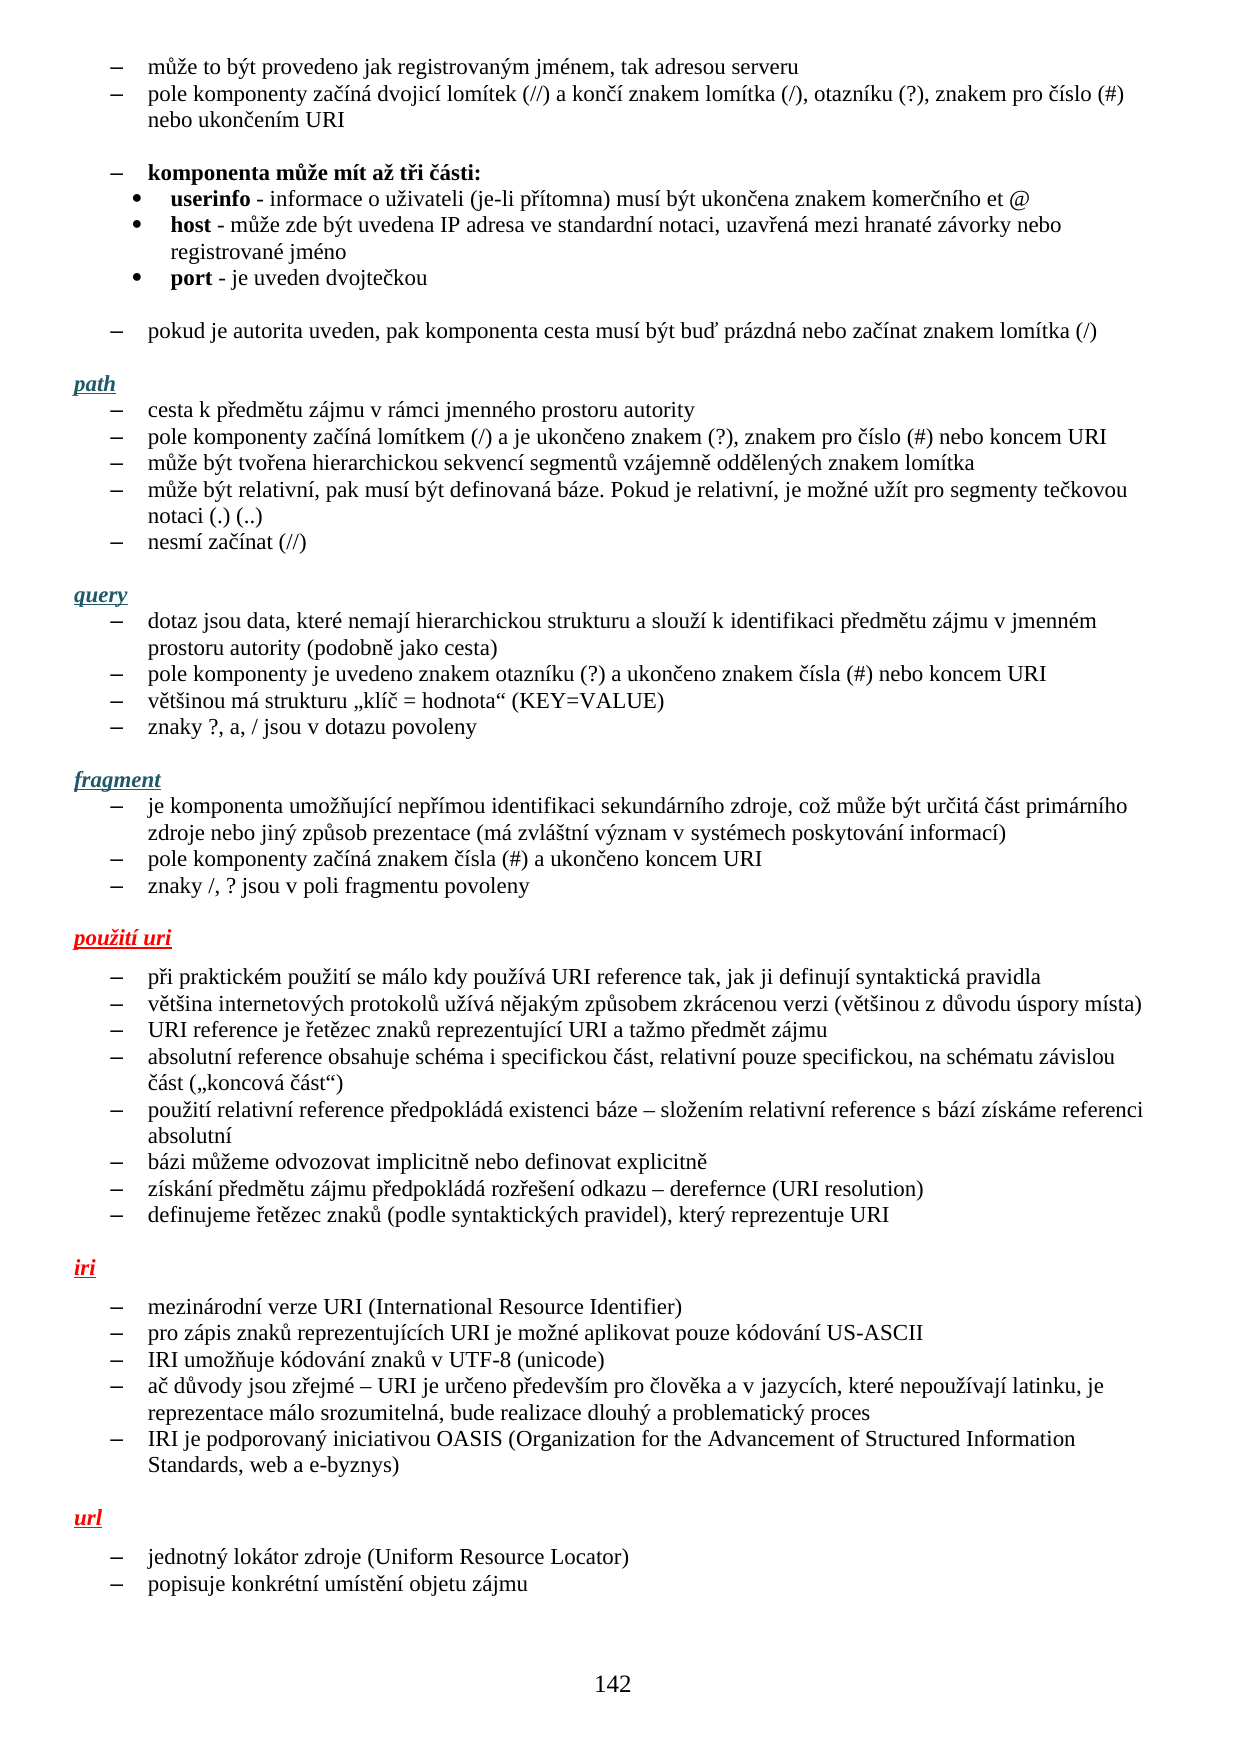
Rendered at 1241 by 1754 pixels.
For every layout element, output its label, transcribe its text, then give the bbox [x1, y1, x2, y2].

list pole komponenty je uvedeno znakem otazníku (?) a ukončeno znakem čísla (#) nebo koncem URI [110, 660, 1151, 687]
list komponenta může mít až tři části: [110, 159, 1151, 185]
list definujeme řetězec znaků (podle syntaktických pravidel), který reprezentuje URI [110, 1201, 1151, 1228]
list jednotný lokátor zdroje (Uniform Resource Locator) [110, 1543, 1151, 1569]
list většinou má strukturu „klíč = hodnota“ (KEY=VALUE) [110, 687, 1151, 713]
list může to být provedeno jak registrovaným jménem, tak adresou serveru [110, 53, 1151, 79]
list cesta k předmětu zájmu v rámci jmenného prostoru autority [110, 396, 1151, 423]
list ač důvody jsou zřejmé – URI je určeno především pro člověka a v jazycích, které nepoužívají latinku, je reprezentace málo srozumitelná, bude realizace dlouhý a problematický proces [110, 1372, 1151, 1425]
text iri [74, 1254, 1151, 1280]
text url [74, 1504, 1151, 1531]
list bázi můžeme odvozovat implicitně nebo definovat explicitně [110, 1148, 1151, 1175]
list pole komponenty začíná znakem čísla (#) a ukončeno koncem URI [110, 845, 1151, 872]
list získání předmětu zájmu předpokládá rozřešení odkazu – derefernce (URI resolution) [110, 1175, 1151, 1201]
text použití uri [74, 924, 1151, 951]
text fragment [74, 766, 1151, 792]
list nesmí začínat (//) [110, 528, 1151, 555]
list pole komponenty začíná dvojicí lomítek (//) a končí znakem lomítka (/), otazníku (?), znakem pro číslo (#) nebo ukončením URI [110, 79, 1151, 132]
list použití relativní reference předpokládá existenci báze – složením relativní reference s bází získáme referenci absolutní [110, 1096, 1151, 1148]
list popisuje konkrétní umístění objetu zájmu [110, 1569, 1151, 1596]
list pokud je autorita uveden, pak komponenta cesta musí být buď prázdná nebo začínat znakem lomítka (/) [110, 317, 1151, 343]
text path [74, 370, 1151, 396]
list host - může zde být uvedena IP adresa ve standardní notaci, uzavřená mezi hranaté závorky nebo registrované jméno [133, 212, 1093, 264]
list je komponenta umožňující nepřímou identifikaci sekundárního zdroje, což může být určitá část primárního zdroje nebo jiný způsob prezentace (má zvláštní význam v systémech poskytování informací) [110, 792, 1151, 845]
list dotaz jsou data, které nemají hierarchickou strukturu a slouží k identifikaci předmětu zájmu v jmenném prostoru autority (podobně jako cesta) [110, 607, 1151, 660]
list znaky /, ? jsou v poli fragmentu povoleny [110, 872, 1151, 898]
list URI reference je řetězec znaků reprezentující URI a tažmo předmět zájmu [110, 1016, 1151, 1043]
list absolutní reference obsahuje schéma i specifickou část, relativní pouze specifickou, na schématu závislou část („koncová část“) [110, 1043, 1151, 1096]
list port - je uveden dvojtečkou [133, 264, 1093, 291]
list může být tvořena hierarchickou sekvencí segmentů vzájemně oddělených znakem lomítka [110, 449, 1151, 476]
text query [74, 581, 1151, 607]
list při praktickém použití se málo kdy používá URI reference tak, jak ji definují syntaktická pravidla [110, 963, 1151, 990]
list pro zápis znaků reprezentujících URI je možné aplikovat pouze kódování US-ASCII [110, 1319, 1151, 1346]
list IRI umožňuje kódování znaků v UTF-8 (unicode) [110, 1346, 1151, 1372]
list většina internetových protokolů užívá nějakým způsobem zkrácenou verzi (většinou z důvodu úspory místa) [110, 990, 1151, 1016]
list mezinárodní verze URI (International Resource Identifier) [110, 1293, 1151, 1319]
list pole komponenty začíná lomítkem (/) a je ukončeno znakem (?), znakem pro číslo (#) nebo koncem URI [110, 423, 1151, 449]
list může být relativní, pak musí být definovaná báze. Pokud je relativní, je možné užít pro segmenty tečkovou notaci (.) (..) [110, 476, 1151, 528]
list userinfo - informace o uživateli (je-li přítomna) musí být ukončena znakem komerčního et @ [133, 185, 1093, 212]
list IRI je podporovaný iniciativou OASIS (Organization for the Advancement of Structured Information Standards, web a e-byznys) [110, 1425, 1151, 1478]
list znaky ?, a, / jsou v dotazu povoleny [110, 713, 1151, 740]
